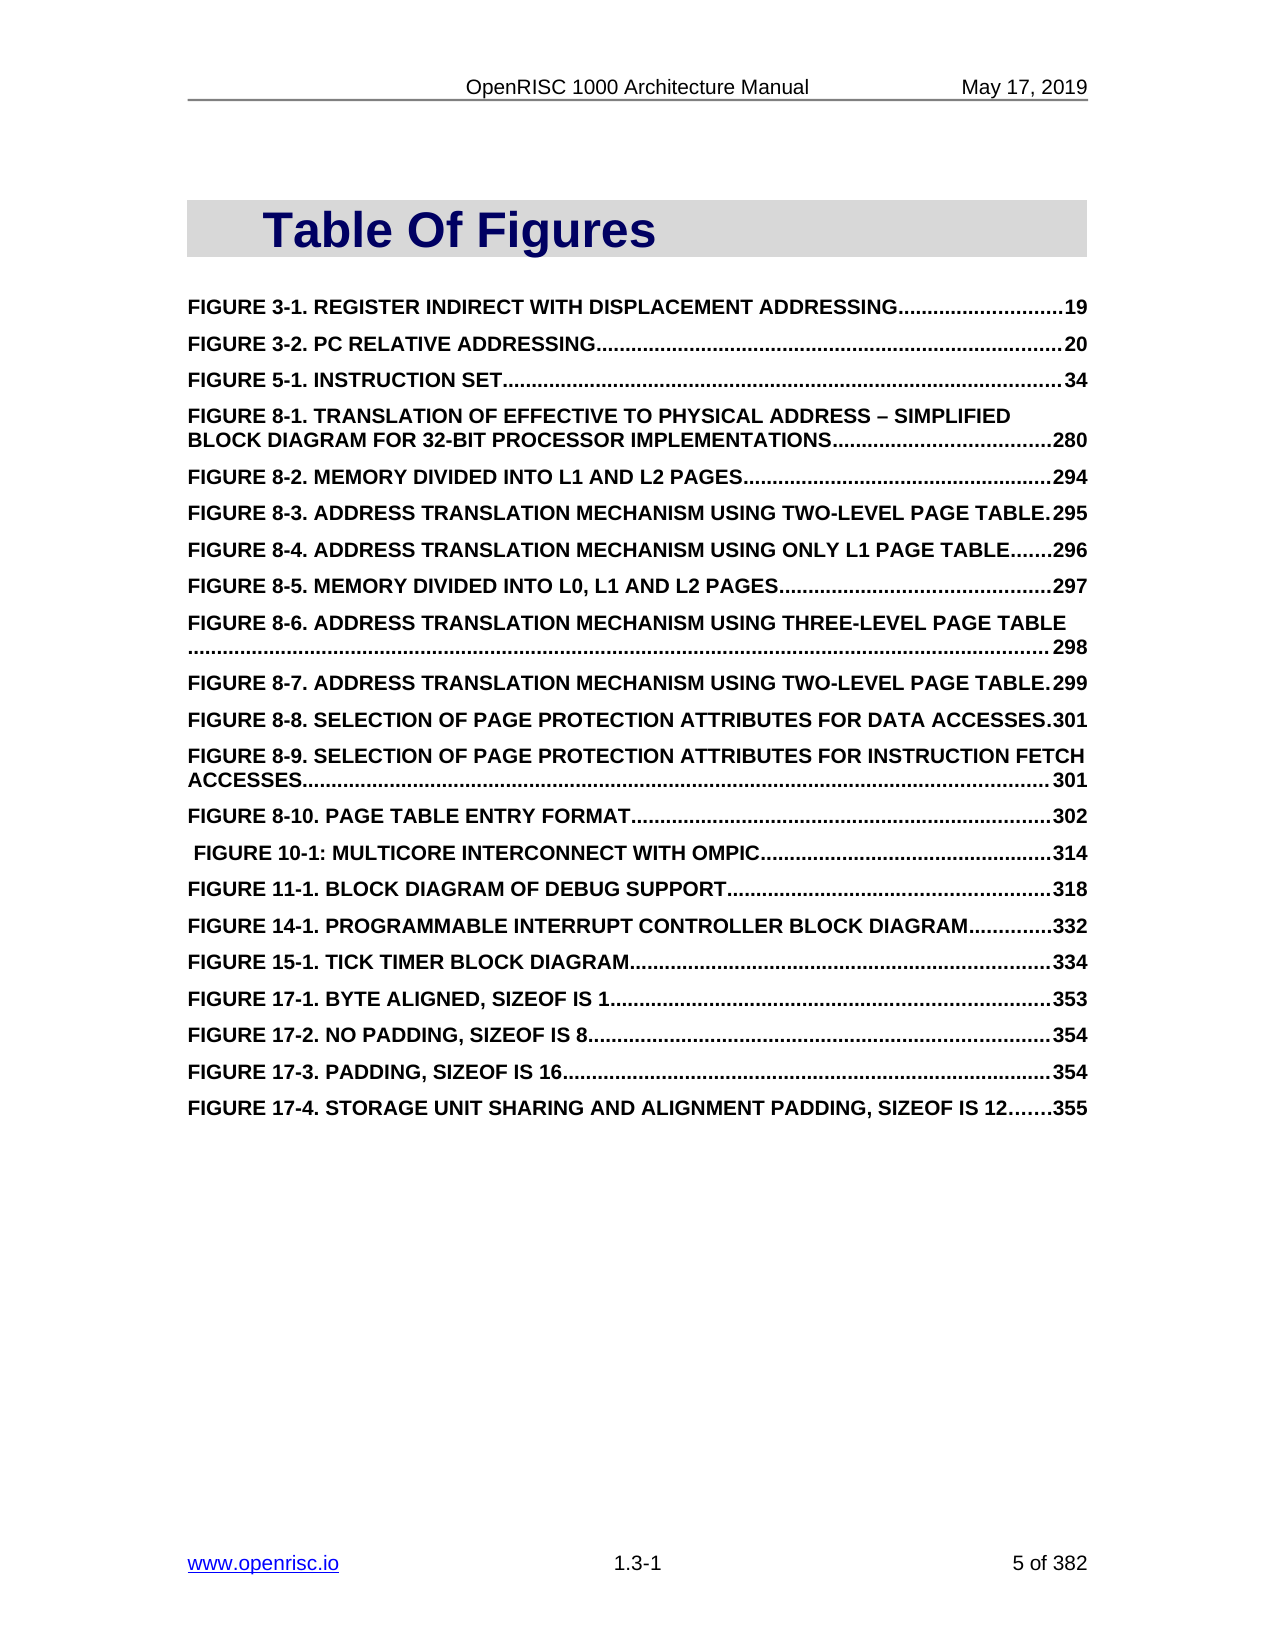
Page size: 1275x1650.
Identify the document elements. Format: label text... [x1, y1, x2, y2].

text Figure 8-7. Address Translation Mechanism using Two-Level Page Table 299 [187, 671, 1087, 695]
text Figure 17-4. Storage unit sharing and alignment padding, sizeof is 12 355 [187, 1096, 1087, 1120]
subtitle Table Of Figures [187, 200, 1087, 257]
text Figure 5-1. Instruction Set 34 [187, 368, 1087, 392]
text Figure 3-2. PC Relative Addressing 20 [187, 331, 1087, 355]
text Figure 8-1. Translation of Effective to Physical Address – Simplified block diagram for 32-bit processor implementations 280 [187, 404, 1087, 452]
text Figure 8-4. Address Translation Mechanism using only L1 Page Table 296 [187, 538, 1087, 562]
text Figure 14-1. Programmable Interrupt Controller Block Diagram 332 [187, 914, 1087, 938]
text Figure 8-5. Memory Divided Into L0, L1 and L2 pages 297 [187, 574, 1087, 598]
text Figure 3-1. Register Indirect with Displacement Addressing 19 [187, 295, 1087, 319]
text Figure 10-1: Multicore Interconnect with OMPIC 314 [187, 841, 1087, 865]
text Figure 8-2. Memory Divided Into L1 and L2 pages 294 [187, 465, 1087, 489]
text Figure 17-2. No padding, sizeof is 8 354 [187, 1023, 1087, 1047]
text Figure 8-6. Address Translation Mechanism using Three-Level Page Table 298 [187, 611, 1087, 658]
text Figure 11-1. Block Diagram of Debug Support 318 [187, 877, 1087, 901]
text Figure 15-1. Tick Timer Block Diagram 334 [187, 950, 1087, 974]
text Figure 8-8. Selection of Page Protection Attributes for Data Accesses 301 [187, 707, 1087, 731]
text Figure 17-3. Padding, sizeof is 16 354 [187, 1059, 1087, 1083]
text Figure 8-10. Page Table Entry Format 302 [187, 804, 1087, 828]
text Figure 8-9. Selection of Page Protection Attributes for Instruction Fetch Accesses 301 [187, 744, 1087, 792]
text Figure 8-3. Address Translation Mechanism using Two-Level Page Table 295 [187, 501, 1087, 525]
text Figure 17-1. Byte aligned, sizeof is 1 353 [187, 987, 1087, 1011]
